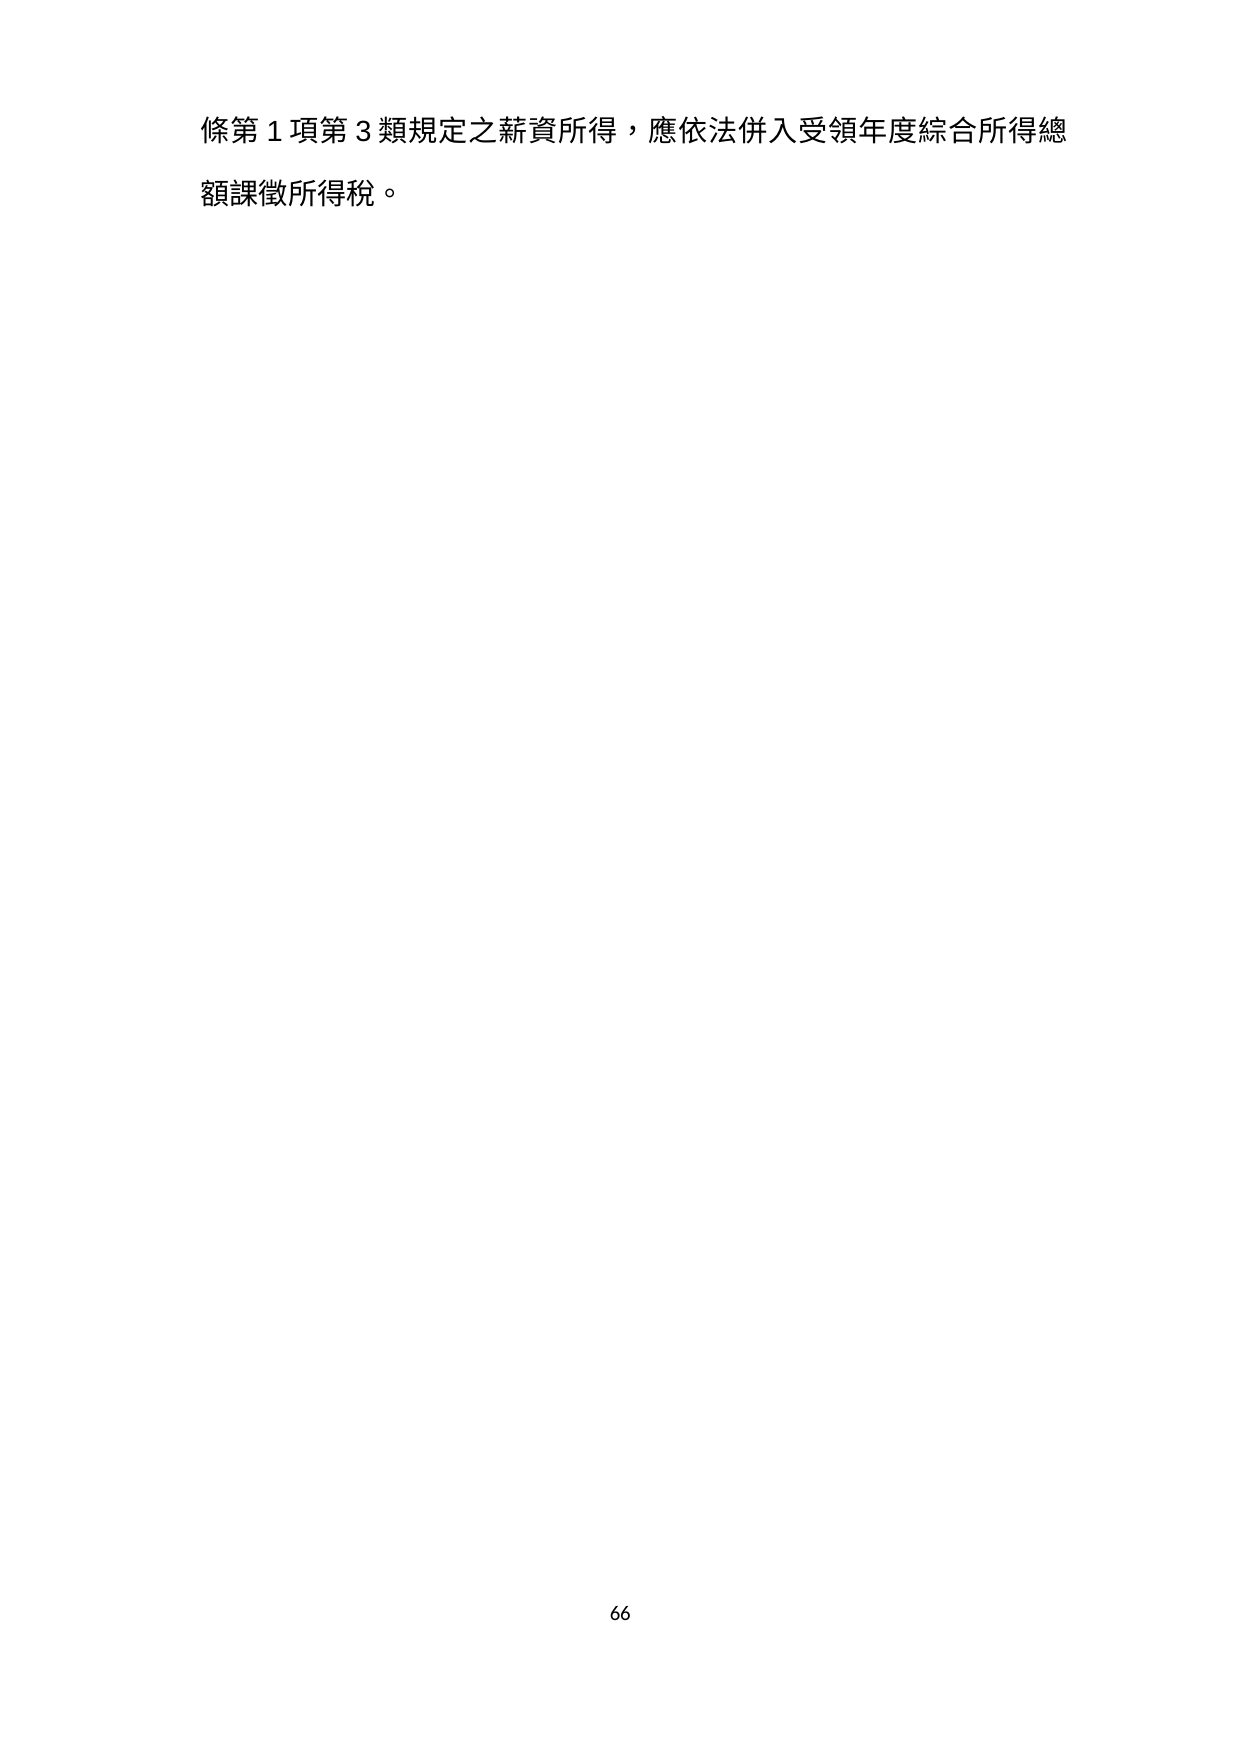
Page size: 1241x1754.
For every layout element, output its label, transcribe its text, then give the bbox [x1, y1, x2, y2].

text 條第1項第3類規定之薪資所得，應依法併入受領年度綜合所得總額課徵所得稅。 [171, 87, 1069, 212]
